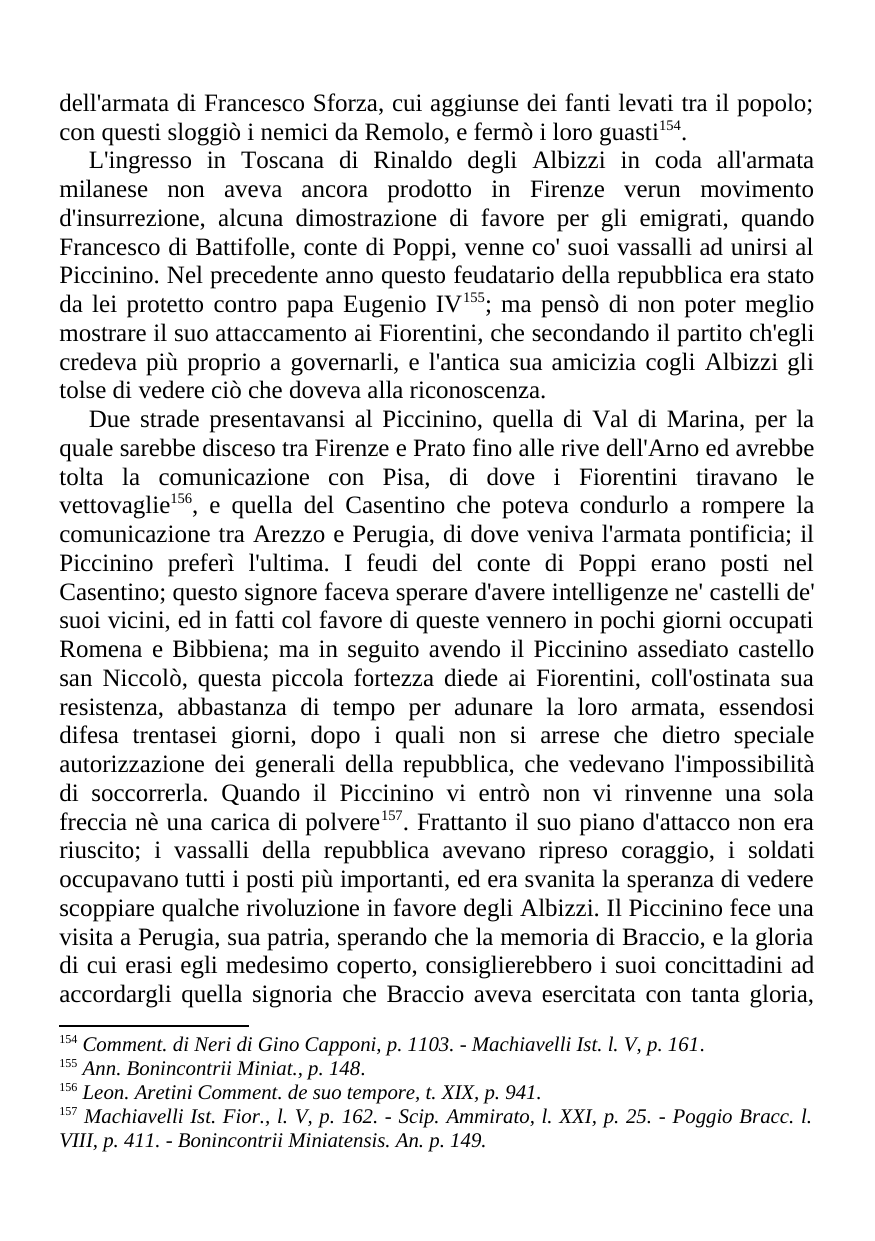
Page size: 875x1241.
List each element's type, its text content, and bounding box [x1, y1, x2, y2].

text Leon. Aretini Comment. de suo tempore, t. XIX, p. 941. [59, 1080, 815, 1104]
text Due strade presentavansi al Piccinino, quella di Val di Marina, per la quale sarebbe disceso tra Firenze e Prato fino alle rive dell'Arno ed avrebbe tolta la comunicazione con Pisa, di dove i Fiorentini tiravano le vettovaglie, e quella del Casentino che poteva condurlo a rompere la comunicazione tra Arezzo e Perugia, di dove veniva l'armata pontificia; il Piccinino preferì l'ultima. I feudi del conte di Poppi erano posti nel Casentino; questo signore faceva sperare d'avere intelligenze ne' castelli de' suoi vicini, ed in fatti col favore di queste vennero in pochi giorni occupati Romena e Bibbiena; ma in seguito avendo il Piccinino assediato castello san Niccolò, questa piccola fortezza diede ai Fiorentini, coll'ostinata sua resistenza, abbastanza di tempo per adunare la loro armata, essendosi difesa trentasei giorni, dopo i quali non si arrese che dietro speciale autorizzazione dei generali della repubblica, che vedevano l'impossibilità di soccorrerla. Quando il Piccinino vi entrò non vi rinvenne una sola freccia nè una carica di polvere. Frattanto il suo piano d'attacco non era riuscito; i vassalli della repubblica avevano ripreso coraggio, i soldati occupavano tutti i posti più importanti, ed era svanita la speranza di vedere scoppiare qualche rivoluzione in favore degli Albizzi. Il Piccinino fece una visita a Perugia, sua patria, sperando che la memoria di Braccio, e la gloria di cui erasi egli medesimo coperto, consiglierebbero i suoi concittadini ad accordargli quella signoria che Braccio aveva esercitata con tanta gloria, [59, 404, 815, 1008]
text dell'armata di Francesco Sforza, cui aggiunse dei fanti levati tra il popolo; con questi sloggiò i nemici da Remolo, e fermò i loro guasti. [59, 88, 815, 145]
text L'ingresso in Toscana di Rinaldo degli Albizzi in coda all'armata milanese non aveva ancora prodotto in Firenze verun movimento d'insurrezione, alcuna dimostrazione di favore per gli emigrati, quando Francesco di Battifolle, conte di Poppi, venne co' suoi vassalli ad unirsi al Piccinino. Nel precedente anno questo feudatario della repubblica era stato da lei protetto contro papa Eugenio IV; ma pensò di non poter meglio mostrare il suo attaccamento ai Fiorentini, che secondando il partito ch'egli credeva più proprio a governarli, e l'antica sua amicizia cogli Albizzi gli tolse di vedere ciò che doveva alla riconoscenza. [59, 145, 815, 404]
text Machiavelli Ist. Fior., l. V, p. 162. - Scip. Ammirato, l. XXI, p. 25. - Poggio Bracc. l. VIII, p. 411. - Bonincontrii Miniatensis. An. p. 149. [59, 1104, 815, 1152]
text Comment. di Neri di Gino Capponi, p. 1103. - Machiavelli Ist. l. V, p. 161. [59, 1032, 815, 1056]
text Ann. Bonincontrii Miniat., p. 148. [59, 1056, 815, 1080]
